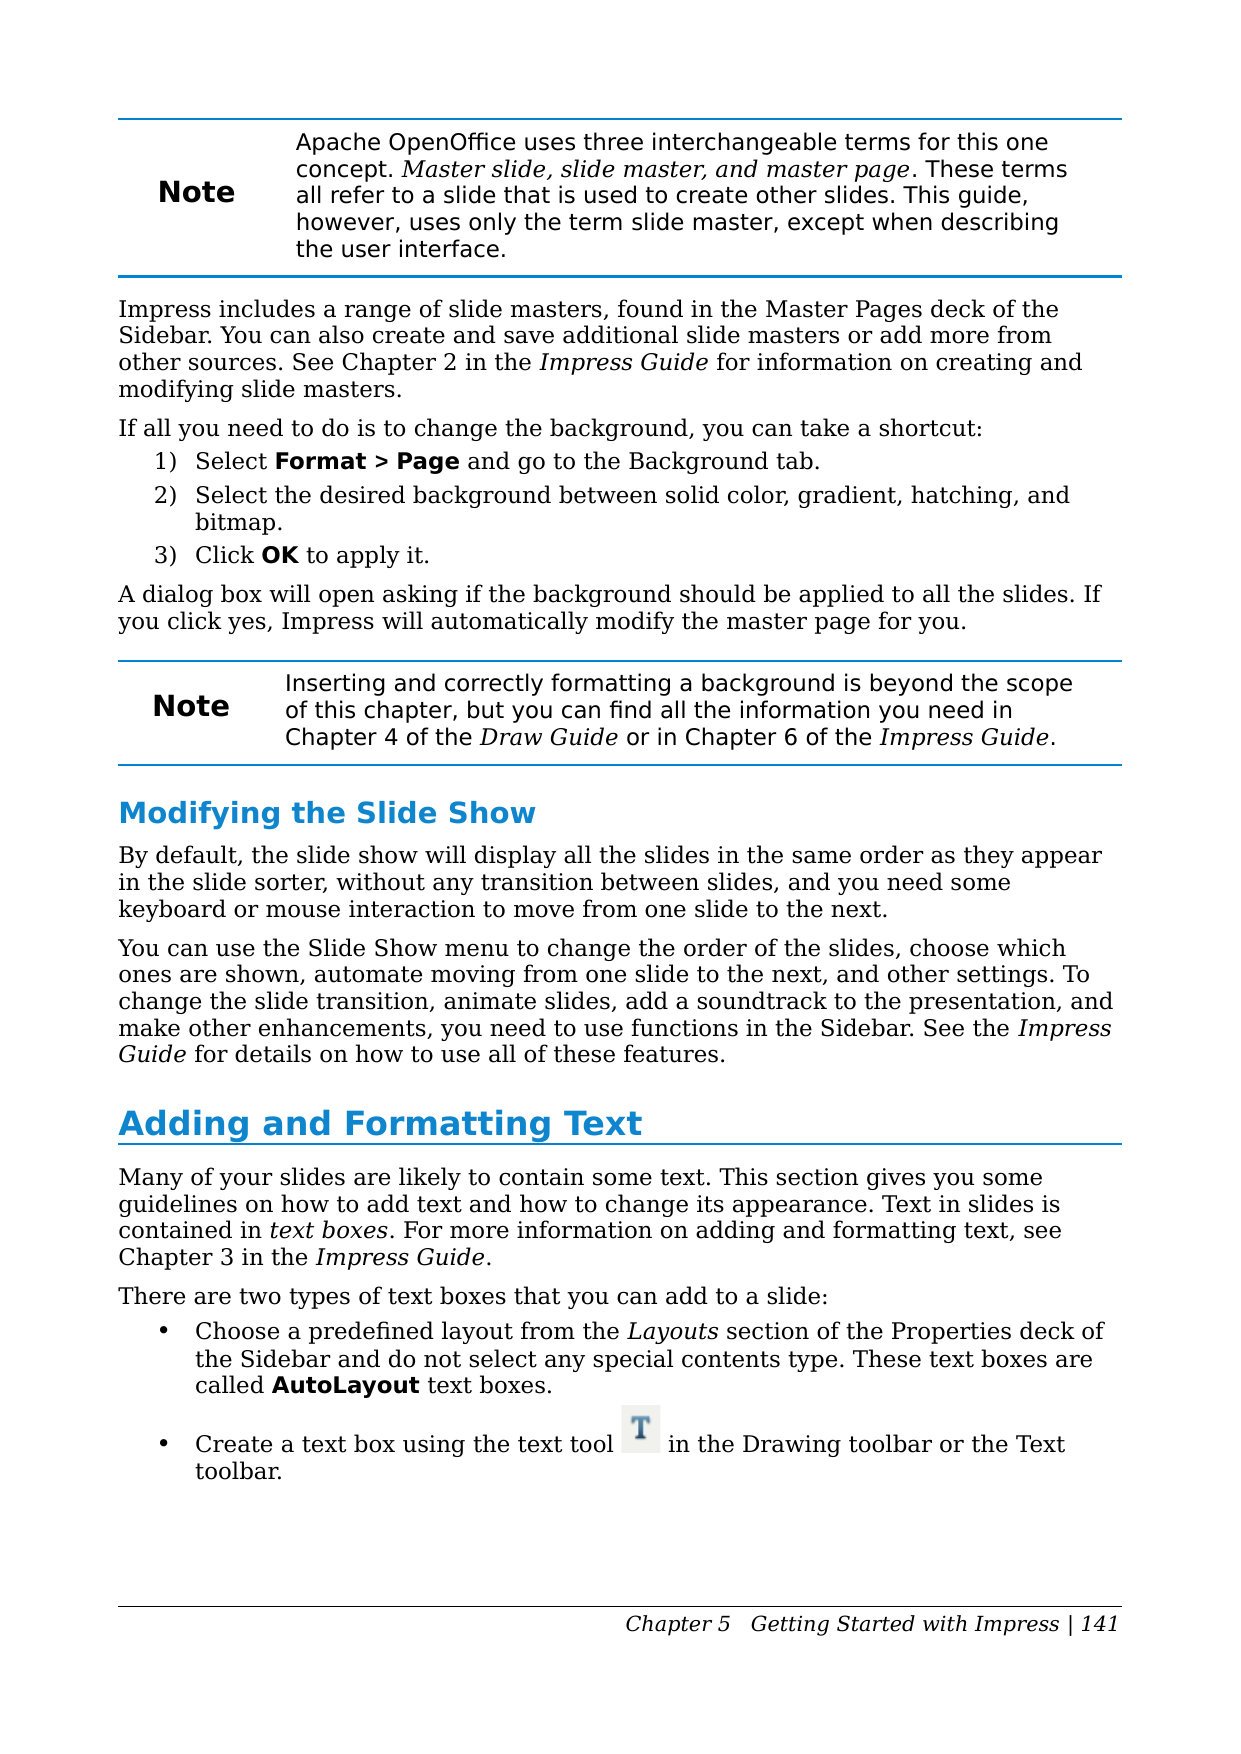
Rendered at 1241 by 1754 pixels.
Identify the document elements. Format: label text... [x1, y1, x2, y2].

text Many of your slides are likely to contain some text. This section gives you some guidelines on how to add text and how to change its appearance. Text in slides is contained in text boxes. For more information on adding and formatting text, see Chapter 3 in the Impress Guide. [118, 1164, 1122, 1271]
table_header Note [118, 662, 263, 763]
table_header Inserting and correctly formatting a background is beyond the scope of this chapter, but you can find all the information you need in Chapter 4 of the Draw Guide or in Chapter 6 of the Impress Guide. [264, 662, 1122, 763]
text A dialog box will open asking if the background should be applied to all the slides. If you click yes, Impress will automatically modify the master page for you. [118, 581, 1122, 634]
list Choose a predefined layout from the Layouts section of the Properties deck of the Sidebar and do not select any special contents type. These text boxes are called AutoLayout text boxes. [156, 1317, 1122, 1399]
subtitle Adding and Formatting Text [118, 1104, 1122, 1143]
list If all you need to do is to change the background, you can take a shortcut: [118, 415, 1122, 442]
text Impress includes a range of slide masters, found in the Master Pages deck of the Sidebar. You can also create and save additional slide masters or add more from other sources. See Chapter 2 in the Impress Guide for information on creating and modifying slide masters. [118, 296, 1122, 402]
text You can use the Slide Show menu to change the order of the slides, choose which ones are shown, automate moving from one slide to the next, and other settings. To change the slide transition, animate slides, add a soundtrack to the presentation, and make other enhancements, you need to use functions in the Sidebar. See the Impress Guide for details on how to use all of these features. [118, 935, 1122, 1068]
text By default, the slide show will display all the slides in the same order as they appear in the slide sorter, without any transition between slides, and you need some keyboard or mouse interaction to move from one slide to the next. [118, 842, 1122, 922]
picture [621, 1405, 661, 1453]
subtitle Modifying the Slide Show [118, 796, 1122, 830]
table_header Note [118, 120, 274, 275]
list Create a text box using the text tool in the Drawing toolbar or the Text toolbar. [156, 1426, 1122, 1485]
list There are two types of text boxes that you can add to a slide: [118, 1283, 1122, 1310]
list Select Format > Page and go to the Background tab. [177, 448, 1122, 476]
table_header Apache OpenOffice uses three interchangeable terms for this one concept. Master slide, slide master, and master page. These terms all refer to a slide that is used to create other slides. This guide, however, uses only the term slide master, except when describing the user interface. [274, 120, 1122, 275]
list Select the desired background between solid color, gradient, hatching, and bitmap. [177, 482, 1122, 536]
list Click OK to apply it. [177, 542, 1122, 569]
